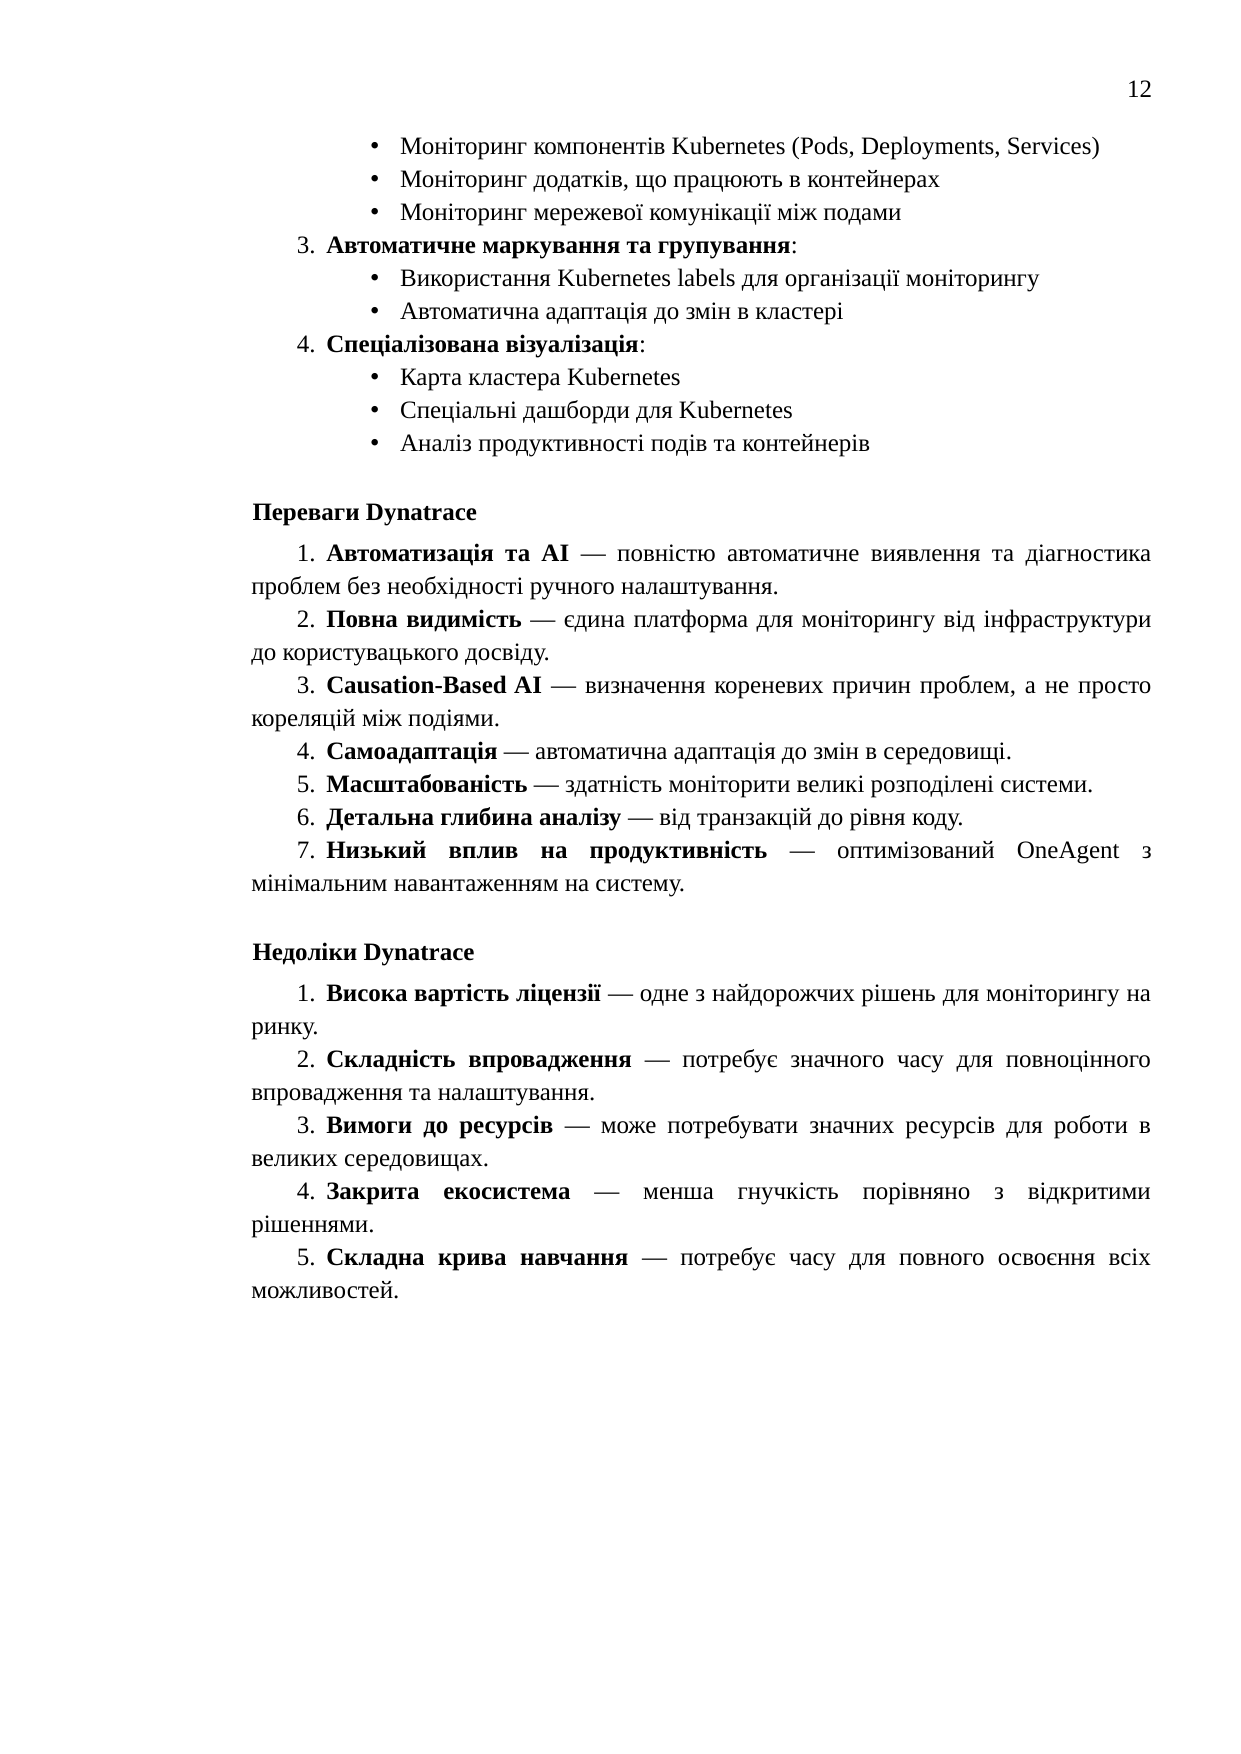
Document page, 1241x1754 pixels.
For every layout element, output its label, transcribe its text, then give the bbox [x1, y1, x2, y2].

list Спеціальні дашборди для Kubernetes [295, 395, 1152, 424]
list Моніторинг додатків, що працюють в контейнерах [295, 164, 1152, 193]
list Самоадаптація — автоматична адаптація до змін в середовищі. [222, 736, 1152, 765]
list Детальна глибина аналізу — від транзакцій до рівня коду. [222, 802, 1152, 831]
list Моніторинг компонентів Kubernetes (Pods, Deployments, Services) [295, 131, 1152, 160]
list Аналіз продуктивності подів та контейнерів [295, 428, 1152, 457]
subtitle Переваги Dynatrace [177, 497, 1152, 526]
list Повна видимість — єдина платформа для моніторингу від інфраструктури до користувацького досвіду. [222, 604, 1152, 666]
list Автоматизація та AI — повністю автоматичне виявлення та діагностика проблем без необхідності ручного налаштування. [222, 538, 1152, 600]
list Карта кластера Kubernetes [295, 362, 1152, 391]
list Низький вплив на продуктивність — оптимізований OneAgent з мінімальним навантаженням на систему. [222, 835, 1152, 897]
list Causation-Based AI — визначення кореневих причин проблем, а не просто кореляцій між подіями. [222, 670, 1152, 732]
list Використання Kubernetes labels для організації моніторингу [295, 263, 1152, 292]
list Вимоги до ресурсів — може потребувати значних ресурсів для роботи в великих середовищах. [222, 1110, 1152, 1172]
list Складна крива навчання — потребує часу для повного освоєння всіх можливостей. [222, 1242, 1152, 1304]
list Складність впровадження — потребує значного часу для повноцінного впровадження та налаштування. [222, 1044, 1152, 1106]
list Закрита екосистема — менша гнучкість порівняно з відкритими рішеннями. [222, 1176, 1152, 1238]
subtitle Недоліки Dynatrace [177, 937, 1152, 966]
list Автоматична адаптація до змін в кластері [295, 296, 1152, 325]
list Моніторинг мережевої комунікації між подами [295, 197, 1152, 226]
list Спеціалізована візуалізація: [222, 329, 1152, 358]
list Масштабованість — здатність моніторити великі розподілені системи. [222, 769, 1152, 798]
list Висока вартість ліцензії — одне з найдорожчих рішень для моніторингу на ринку. [222, 978, 1152, 1040]
list Автоматичне маркування та групування: [222, 230, 1152, 259]
